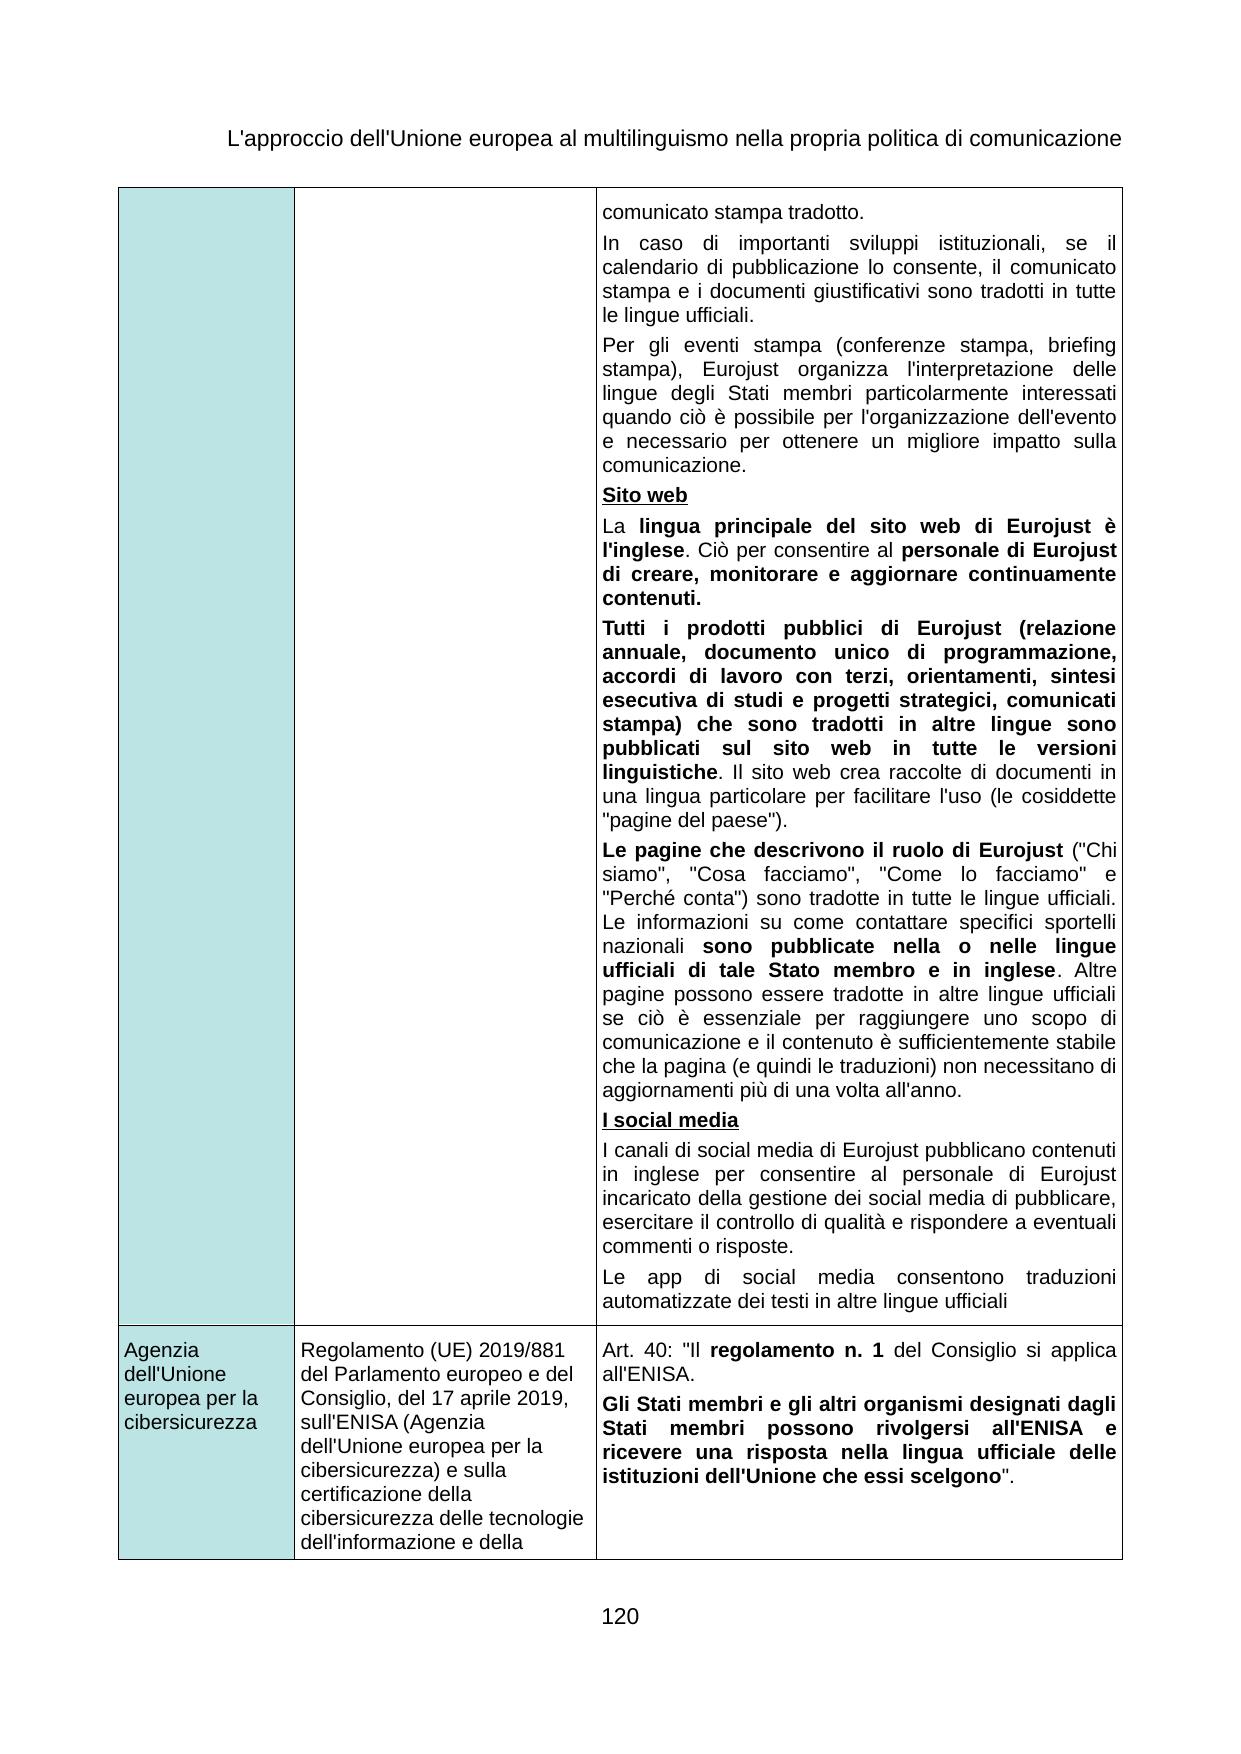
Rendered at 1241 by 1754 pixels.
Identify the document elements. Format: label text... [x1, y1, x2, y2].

table_cell [295, 188, 596, 1324]
table_cell Art. 40: "Il regolamento n. 1 del Consiglio si applica all'ENISA. Gli Stati membri e gli altri organismi designati dagli Stati membri possono rivolgersi all'ENISA e ricevere una risposta nella lingua ufficiale delle istituzioni dell'Unione che essi scelgono". [597, 1326, 1122, 1559]
table_cell Agenzia dell'Unione europea per la cibersicurezza [119, 1326, 294, 1559]
table_cell [119, 188, 294, 1324]
table_cell Regolamento (UE) 2019/881 del Parlamento europeo e del Consiglio, del 17 aprile 2019, sull'ENISA (Agenzia dell'Unione europea per la cibersicurezza) e sulla certificazione della cibersicurezza delle tecnologie dell'informazione e della [295, 1326, 596, 1559]
table_cell comunicato stampa tradotto. In caso di importanti sviluppi istituzionali, se il calendario di pubblicazione lo consente, il comunicato stampa e i documenti giustificativi sono tradotti in tutte le lingue ufficiali. Per gli eventi stampa (conferenze stampa, briefing stampa), Eurojust organizza l'interpretazione delle lingue degli Stati membri particolarmente interessati quando ciò è possibile per l'organizzazione dell'evento e necessario per ottenere un migliore impatto sulla comunicazione. Sito web La lingua principale del sito web di Eurojust è l'inglese. Ciò per consentire al personale di Eurojust di creare, monitorare e aggiornare continuamente contenuti. Tutti i prodotti pubblici di Eurojust (relazione annuale, documento unico di programmazione, accordi di lavoro con terzi, orientamenti, sintesi esecutiva di studi e progetti strategici, comunicati stampa) che sono tradotti in altre lingue sono pubblicati sul sito web in tutte le versioni linguistiche. Il sito web crea raccolte di documenti in una lingua particolare per facilitare l'uso (le cosiddette "pagine del paese"). Le pagine che descrivono il ruolo di Eurojust ("Chi siamo", "Cosa facciamo", "Come lo facciamo" e "Perché conta") sono tradotte in tutte le lingue ufficiali. Le informazioni su come contattare specifici sportelli nazionali sono pubblicate nella o nelle lingue ufficiali di tale Stato membro e in inglese. Altre pagine possono essere tradotte in altre lingue ufficiali se ciò è essenziale per raggiungere uno scopo di comunicazione e il contenuto è sufficientemente stabile che la pagina (e quindi le traduzioni) non necessitano di aggiornamenti più di una volta all'anno. I social media I canali di social media di Eurojust pubblicano contenuti in inglese per consentire al personale di Eurojust incaricato della gestione dei social media di pubblicare, esercitare il controllo di qualità e rispondere a eventuali commenti o risposte. Le app di social media consentono traduzioni automatizzate dei testi in altre lingue ufficiali [597, 188, 1122, 1324]
